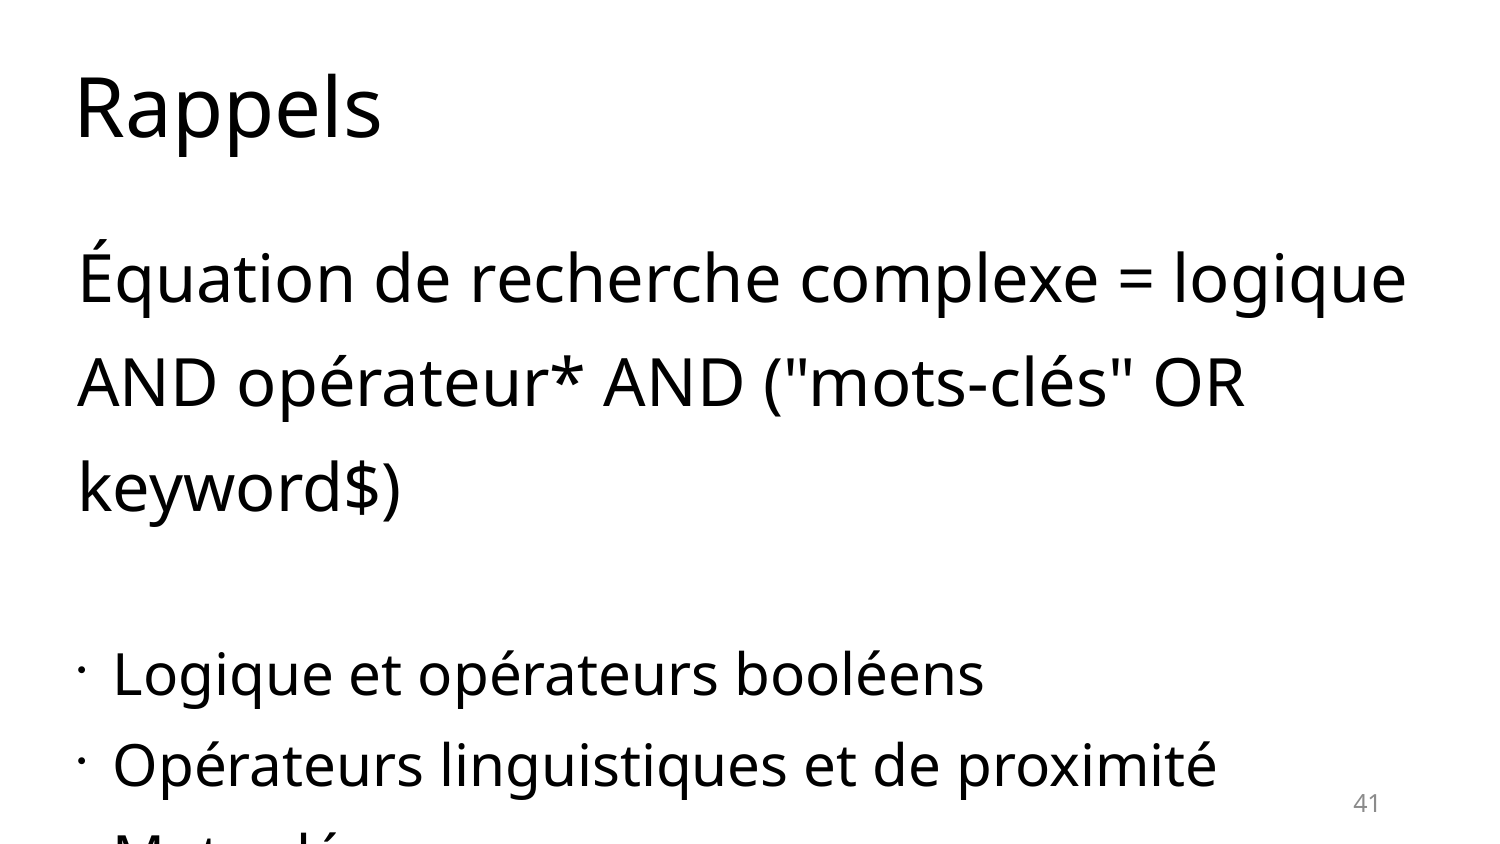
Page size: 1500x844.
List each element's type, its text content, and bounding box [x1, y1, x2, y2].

title Rappels [59, 29, 1500, 193]
text_box Équation de recherche complexe = logique AND opérateur* AND ("mots-clés" OR keyword$) Logique et opérateurs booléens Opérateurs linguistiques et de proximité Mots-clés → Syntaxe et vocabulaire [62, 210, 1447, 713]
